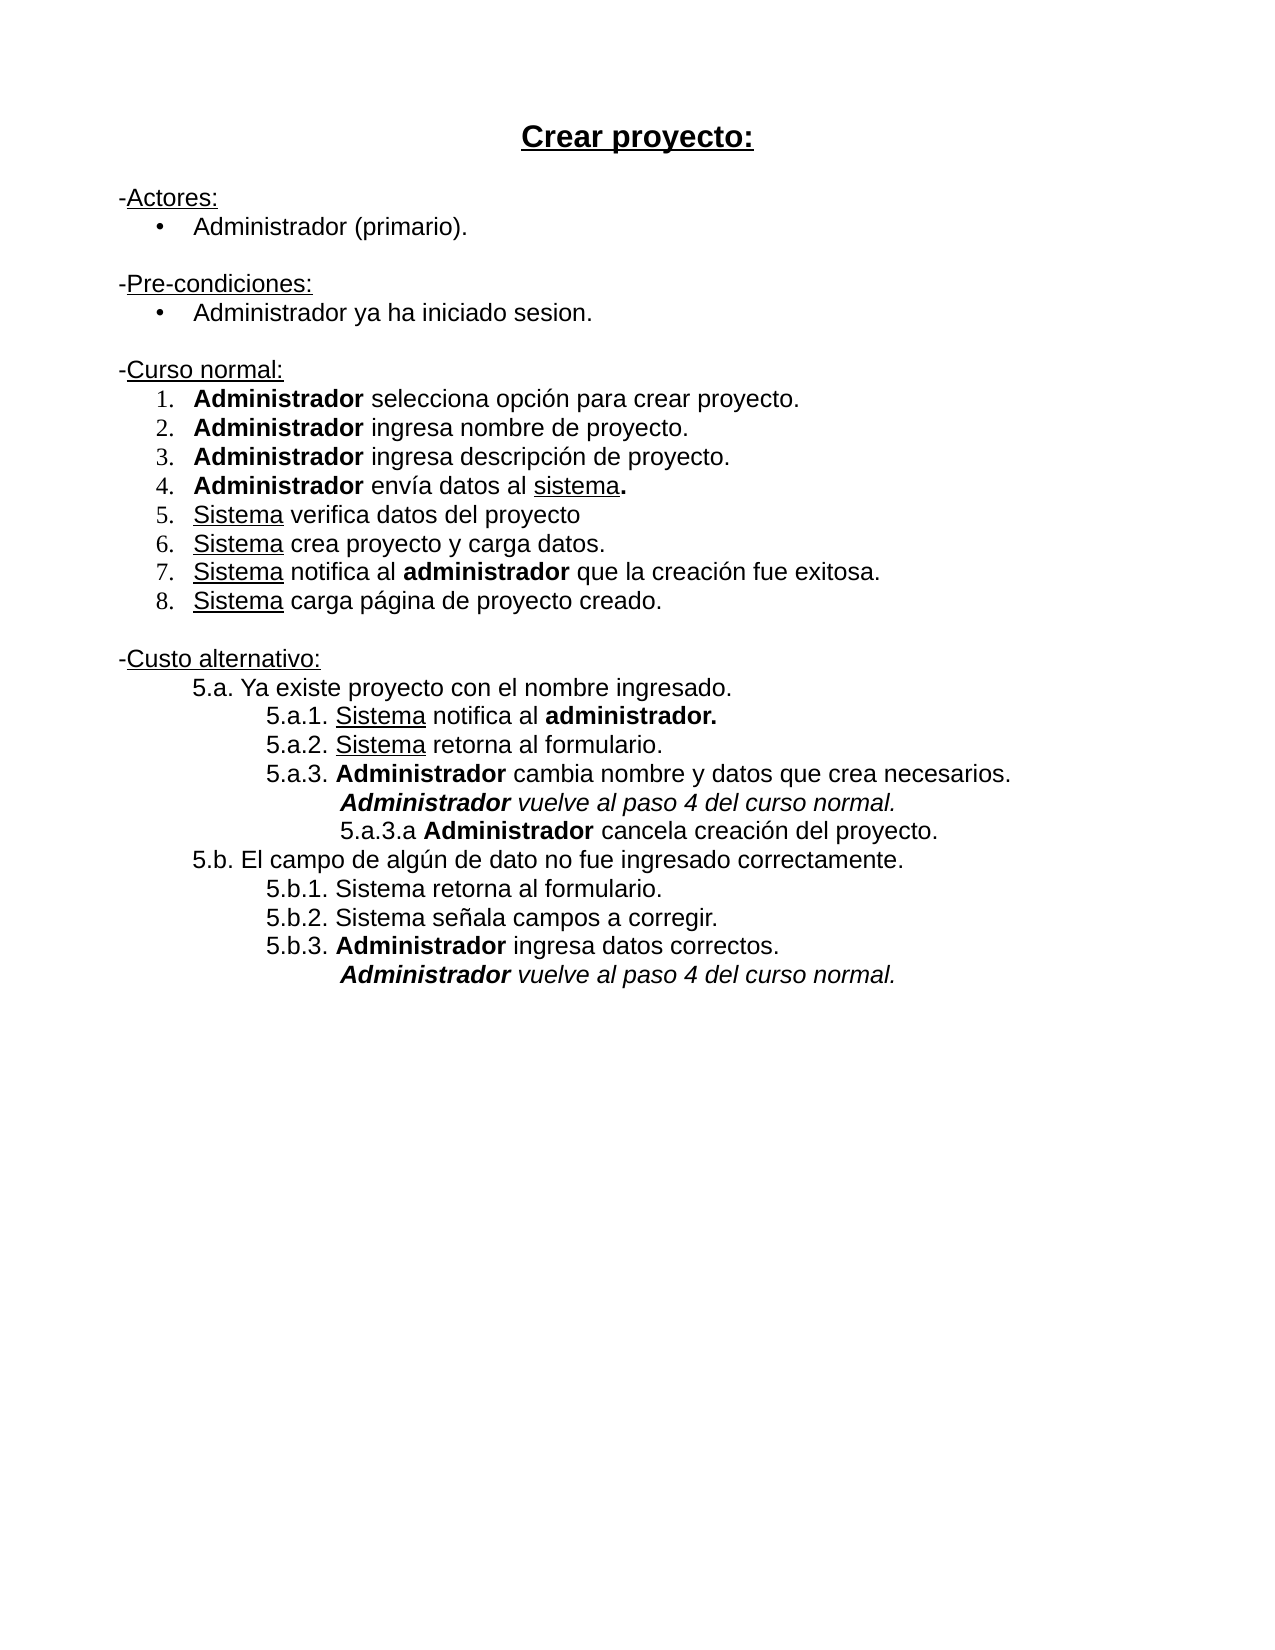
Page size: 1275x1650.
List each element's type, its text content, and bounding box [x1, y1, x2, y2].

list Administrador ingresa nombre de proyecto. [156, 413, 1157, 442]
text -Curso normal: [118, 356, 1157, 384]
text 5.b. El campo de algún de dato no fue ingresado correctamente. [118, 845, 1157, 874]
text 5.a.3.a Administrador cancela creación del proyecto. [118, 816, 1157, 845]
text -Pre-condiciones: [118, 269, 1157, 298]
text 5.b.3. Administrador ingresa datos correctos. [118, 931, 1157, 960]
list Sistema verifica datos del proyecto [156, 500, 1157, 528]
text 5.a.1. Sistema notifica al administrador. [118, 701, 1157, 730]
text Administrador vuelve al paso 4 del curso normal. [118, 960, 1157, 989]
list Administrador envía datos al sistema. [156, 471, 1157, 500]
text Crear proyecto: [118, 118, 1157, 154]
list Administrador ya ha iniciado sesion. [156, 298, 1157, 327]
text 5.b.1. Sistema retorna al formulario. [118, 874, 1157, 903]
list Sistema carga página de proyecto creado. [156, 586, 1157, 615]
text 5.a.2. Sistema retorna al formulario. [118, 730, 1157, 759]
text -Custo alternativo: [118, 644, 1157, 673]
text 5.b.2. Sistema señala campos a corregir. [118, 903, 1157, 931]
text 5.a. Ya existe proyecto con el nombre ingresado. [118, 673, 1157, 701]
list Sistema notifica al administrador que la creación fue exitosa. [156, 557, 1157, 586]
text -Actores: [118, 183, 1157, 212]
list Administrador selecciona opción para crear proyecto. [156, 384, 1157, 413]
list Administrador ingresa descripción de proyecto. [156, 442, 1157, 471]
list Administrador (primario). [156, 212, 1157, 240]
text 5.a.3. Administrador cambia nombre y datos que crea necesarios. [118, 759, 1157, 788]
list Sistema crea proyecto y carga datos. [156, 528, 1157, 557]
text Administrador vuelve al paso 4 del curso normal. [118, 788, 1157, 816]
